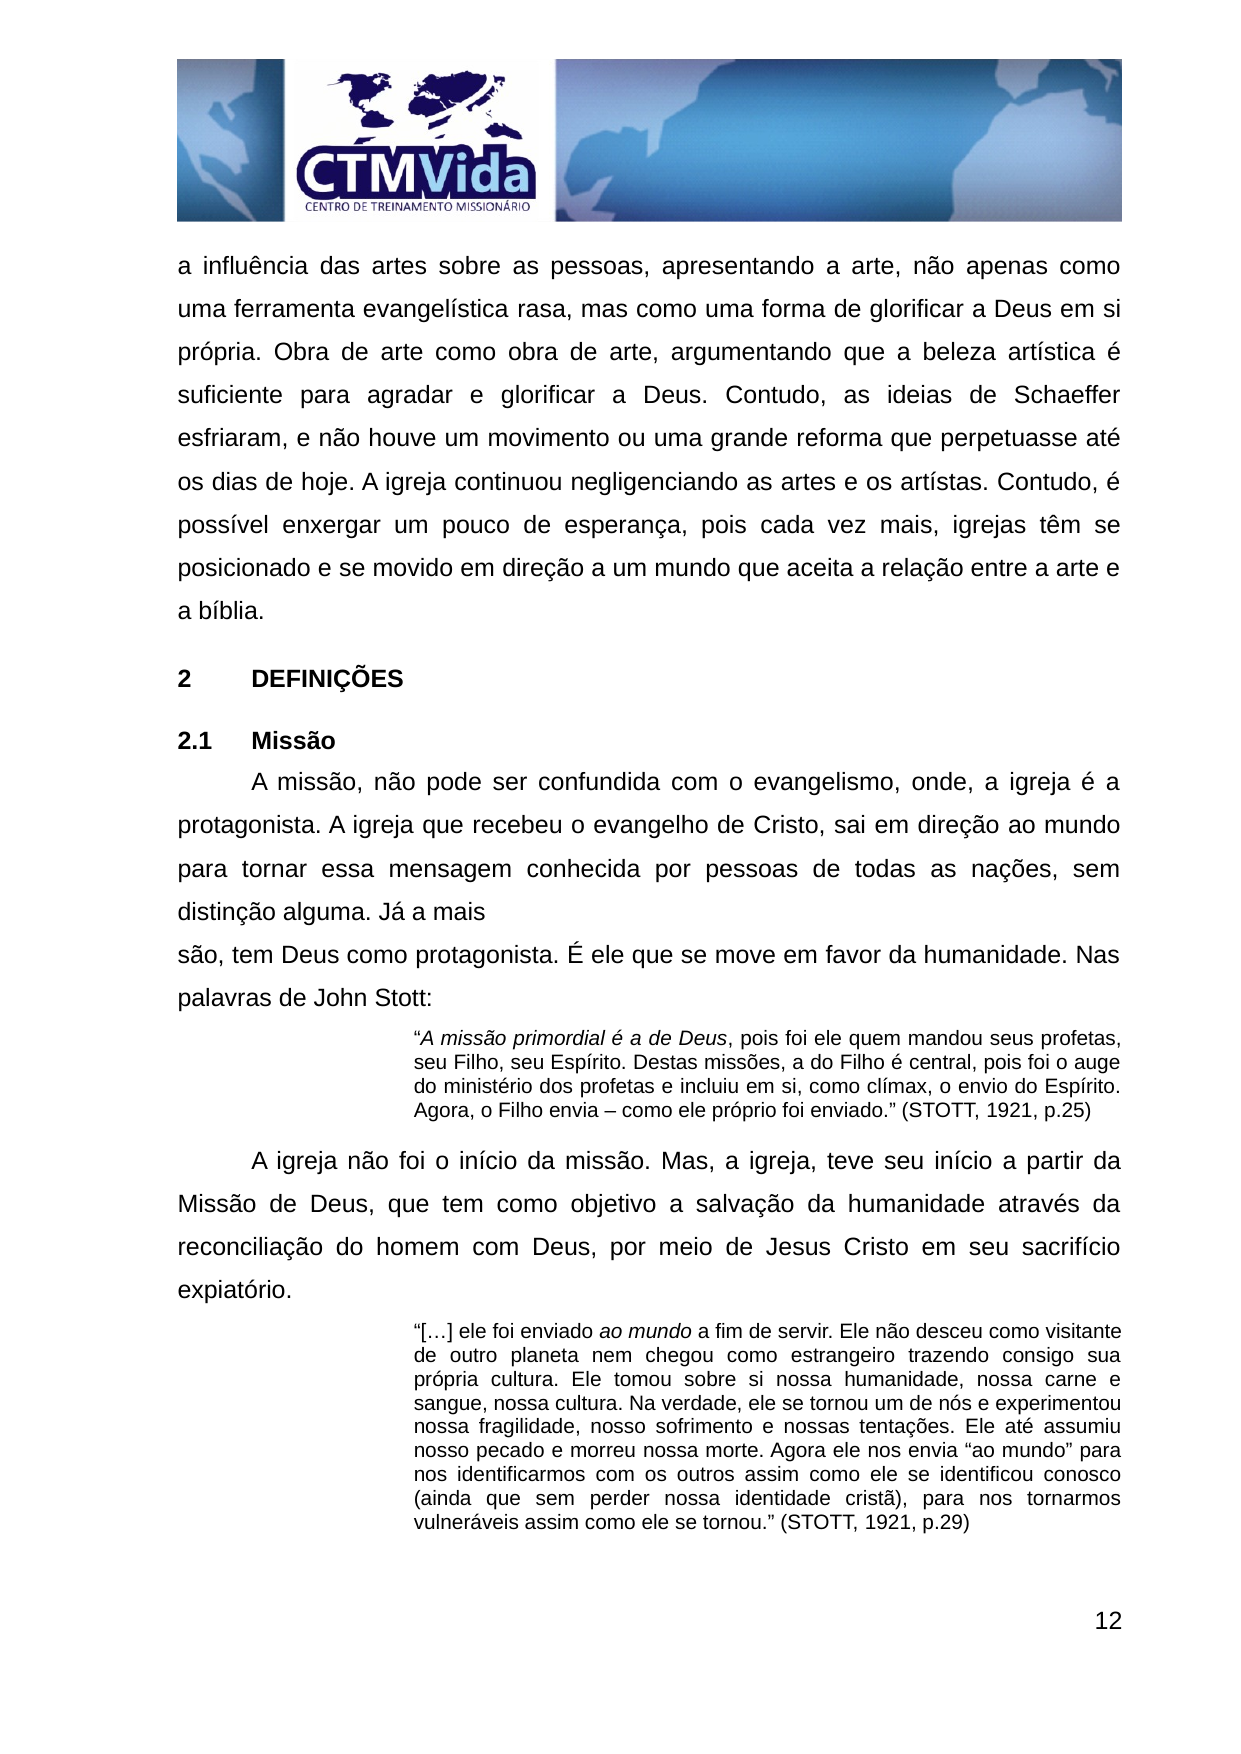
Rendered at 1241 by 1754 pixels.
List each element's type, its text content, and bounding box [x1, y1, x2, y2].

text A missão, não pode ser confundida com o evangelismo, onde, a igreja é a protagonista. A igreja que recebeu o evangelho de Cristo, sai em direção ao mundo para tornar essa mensagem conhecida por pessoas de todas as nações, sem distinção alguma. Já a mais [177, 767, 1122, 926]
picture [177, 59, 1122, 222]
subtitle 2.1 Missão [177, 726, 1122, 755]
text A igreja não foi o início da missão. Mas, a igreja, teve seu início a partir da Missão de Deus, que tem como objetivo a salvação da humanidade através da reconciliação do homem com Deus, por meio de Jesus Cristo em seu sacrifício expiatório. [177, 1146, 1122, 1304]
text “[…] ele foi enviado ao mundo a fim de servir. Ele não desceu como visitante de outro planeta nem chegou como estrangeiro trazendo consigo sua própria cultura. Ele tomou sobre si nossa humanidade, nossa carne e sangue, nossa cultura. Na verdade, ele se tornou um de nós e experimentou nossa fragilidade, nosso sofrimento e nossas tentações. Ele até assumiu nosso pecado e morreu nossa morte. Agora ele nos envia “ao mundo” para nos identificarmos com os outros assim como ele se identificou conosco (ainda que sem perder nossa identidade cristã), para nos tornarmos vulneráveis assim como ele se tornou.” (STOTT, 1921, p.29) [413, 1318, 1122, 1534]
text são, tem Deus como protagonista. É ele que se move em favor da humanidade. Nas palavras de John Stott: [177, 940, 1122, 1012]
text a influência das artes sobre as pessoas, apresentando a arte, não apenas como uma ferramenta evangelística rasa, mas como uma forma de glorificar a Deus em si própria. Obra de arte como obra de arte, argumentando que a beleza artística é suficiente para agradar e glorificar a Deus. Contudo, as ideias de Schaeffer esfriaram, e não houve um movimento ou uma grande reforma que perpetuasse até os dias de hoje. A igreja continuou negligenciando as artes e os artístas. Contudo, é possível enxergar um pouco de esperança, pois cada vez mais, igrejas têm se posicionado e se movido em direção a um mundo que aceita a relação entre a arte e a bíblia. [177, 251, 1122, 625]
text “A missão primordial é a de Deus, pois foi ele quem mandou seus profetas, seu Filho, seu Espírito. Destas missões, a do Filho é central, pois foi o auge do ministério dos profetas e incluiu em si, como clímax, o envio do Espírito. Agora, o Filho envia – como ele próprio foi enviado.” (STOTT, 1921, p.25) [413, 1026, 1122, 1122]
subtitle 2 Definições [177, 664, 1122, 693]
